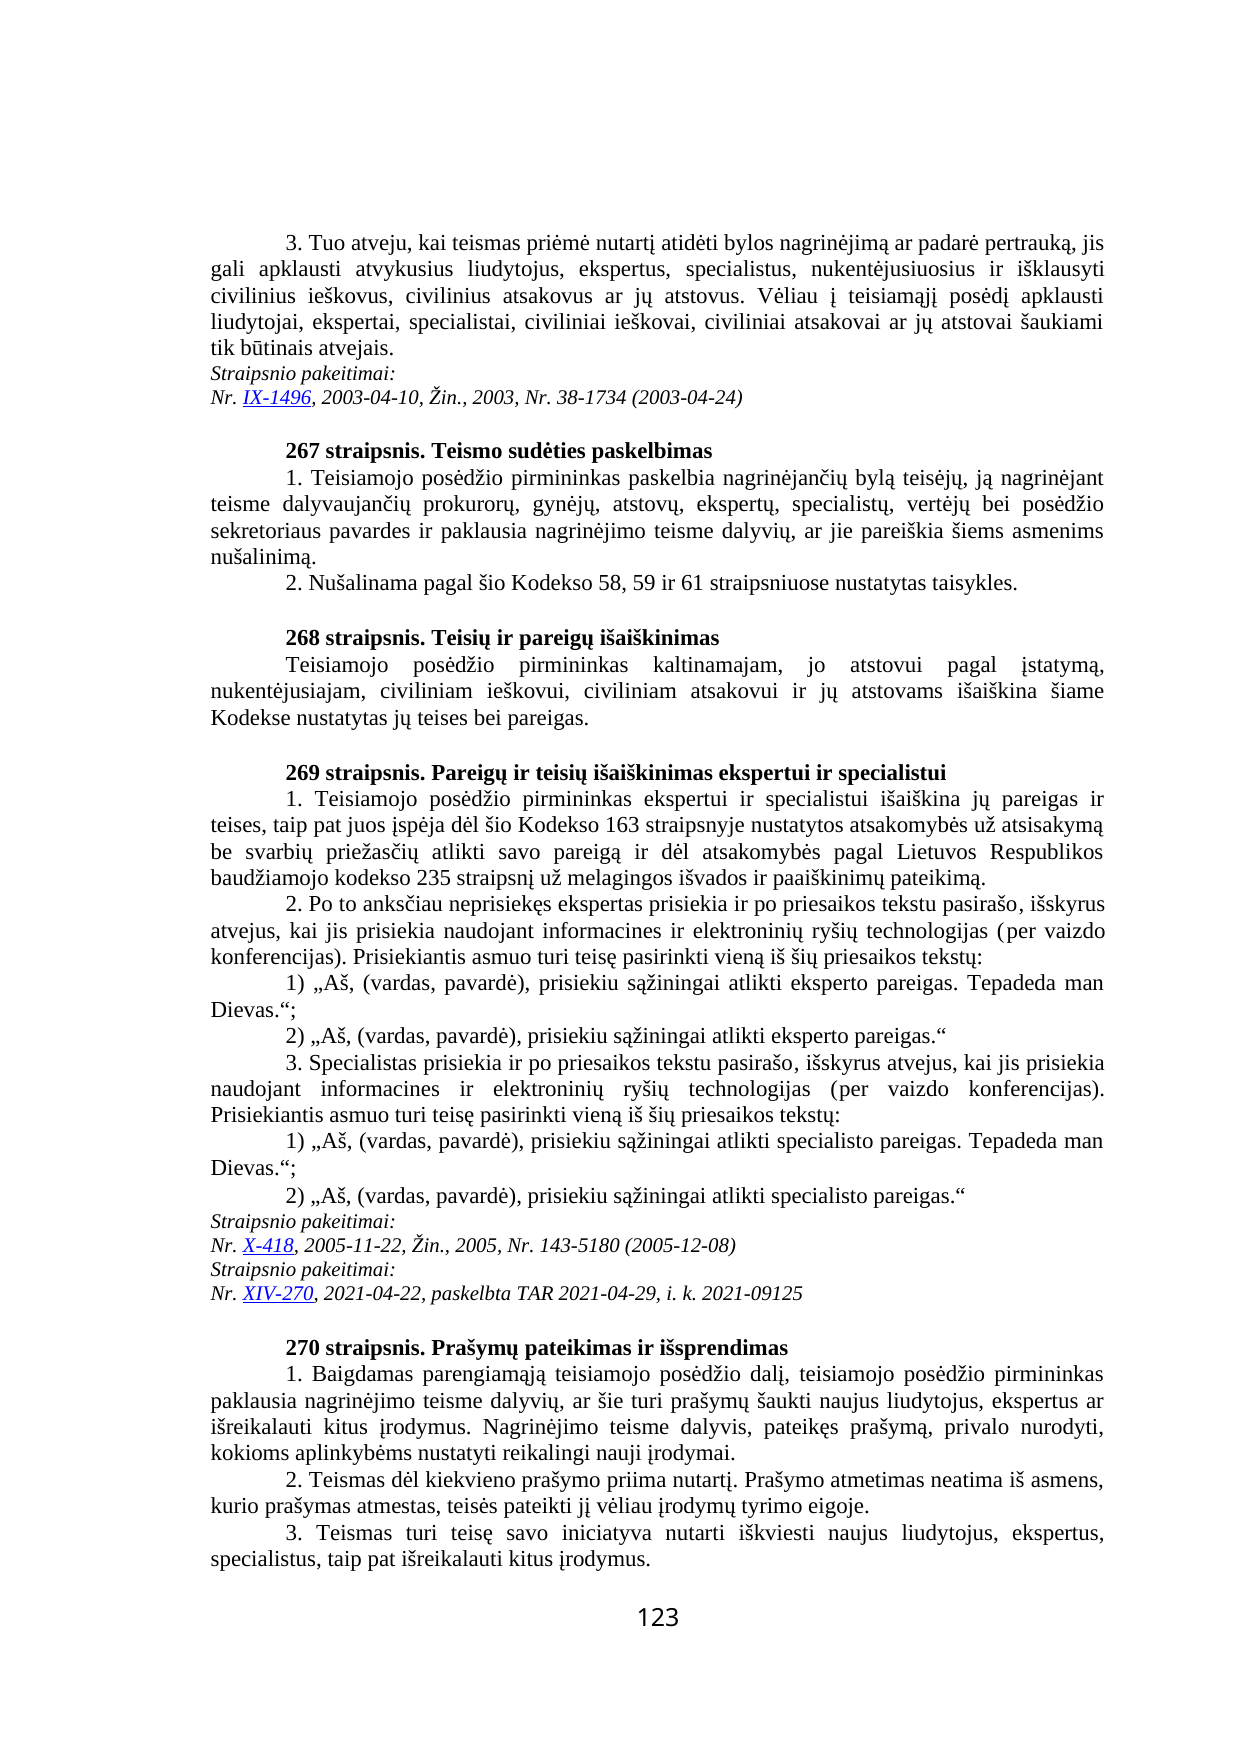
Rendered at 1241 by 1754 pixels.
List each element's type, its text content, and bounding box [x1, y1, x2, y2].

text 268 straipsnis. Teisių ir pareigų išaiškinimas [210, 624, 1105, 651]
text 1. Teisiamojo posėdžio pirmininkas ekspertui ir specialistui išaiškina jų pareigas ir teises, taip pat juos įspėja dėl šio Kodekso 163 straipsnyje nustatytos atsakomybės už atsisakymą be svarbių priežasčių atlikti savo pareigą ir dėl atsakomybės pagal Lietuvos Respublikos baudžiamojo kodekso 235 straipsnį už melagingos išvados ir paaiškinimų pateikimą. [210, 785, 1105, 890]
text Teisiamojo posėdžio pirmininkas kaltinamajam, jo atstovui pagal įstatymą, nukentėjusiajam, civiliniam ieškovui, civiliniam atsakovui ir jų atstovams išaiškina šiame Kodekse nustatytas jų teises bei pareigas. [210, 651, 1105, 730]
text 3. Tuo atveju, kai teismas priėmė nutartį atidėti bylos nagrinėjimą ar padarė pertrauką, jis gali apklausti atvykusius liudytojus, ekspertus, specialistus, nukentėjusiuosius ir išklausyti civilinius ieškovus, civilinius atsakovus ar jų atstovus. Vėliau į teisiamąjį posėdį apklausti liudytojai, ekspertai, specialistai, civiliniai ieškovai, civiliniai atsakovai ar jų atstovai šaukiami tik būtinais atvejais. [210, 229, 1105, 361]
text 2) „Aš, (vardas, pavardė), prisiekiu sąžiningai atlikti eksperto pareigas.“ [210, 1022, 1105, 1048]
text Nr. X-418, 2005-11-22, Žin., 2005, Nr. 143-5180 (2005-12-08) [210, 1233, 1105, 1257]
text 2. Po to anksčiau neprisiekęs ekspertas prisiekia ir po priesaikos tekstu pasirašo, išskyrus atvejus, kai jis prisiekia naudojant informacines ir elektroninių ryšių technologijas (per vaizdo konferencijas). Prisiekiantis asmuo turi teisę pasirinkti vieną iš šių priesaikos tekstų: [210, 890, 1105, 969]
text Straipsnio pakeitimai: [210, 1209, 1105, 1233]
text 267 straipsnis. Teismo sudėties paskelbimas [210, 438, 1105, 464]
text Straipsnio pakeitimai: [210, 361, 1105, 385]
text 269 straipsnis. Pareigų ir teisių išaiškinimas ekspertui ir specialistui [210, 759, 1105, 785]
text 270 straipsnis. Prašymų pateikimas ir išsprendimas [210, 1334, 1105, 1360]
text 1) „Aš, (vardas, pavardė), prisiekiu sąžiningai atlikti eksperto pareigas. Tepadeda man Dievas.“; [210, 969, 1105, 1022]
text Nr. XIV-270, 2021-04-22, paskelbta TAR 2021-04-29, i. k. 2021-09125 [210, 1281, 1105, 1305]
text 2) „Aš, (vardas, pavardė), prisiekiu sąžiningai atlikti specialisto pareigas.“ [210, 1180, 1105, 1209]
text 3. Specialistas prisiekia ir po priesaikos tekstu pasirašo, išskyrus atvejus, kai jis prisiekia naudojant informacines ir elektroninių ryšių technologijas (per vaizdo konferencijas). Prisiekiantis asmuo turi teisę pasirinkti vieną iš šių priesaikos tekstų: [210, 1048, 1105, 1128]
text Straipsnio pakeitimai: [210, 1257, 1105, 1281]
text Nr. IX-1496, 2003-04-10, Žin., 2003, Nr. 38-1734 (2003-04-24) [210, 385, 1105, 409]
text 1) „Aš, (vardas, pavardė), prisiekiu sąžiningai atlikti specialisto pareigas. Tepadeda man Dievas.“; [210, 1128, 1105, 1180]
text 1. Baigdamas parengiamąją teisiamojo posėdžio dalį, teisiamojo posėdžio pirmininkas paklausia nagrinėjimo teisme dalyvių, ar šie turi prašymų šaukti naujus liudytojus, ekspertus ar išreikalauti kitus įrodymus. Nagrinėjimo teisme dalyvis, pateikęs prašymą, privalo nurodyti, kokioms aplinkybėms nustatyti reikalingi nauji įrodymai. [210, 1360, 1105, 1466]
text 3. Teismas turi teisę savo iniciatyva nutarti iškviesti naujus liudytojus, ekspertus, specialistus, taip pat išreikalauti kitus įrodymus. [210, 1518, 1105, 1571]
text 1. Teisiamojo posėdžio pirmininkas paskelbia nagrinėjančių bylą teisėjų, ją nagrinėjant teisme dalyvaujančių prokurorų, gynėjų, atstovų, ekspertų, specialistų, vertėjų bei posėdžio sekretoriaus pavardes ir paklausia nagrinėjimo teisme dalyvių, ar jie pareiškia šiems asmenims nušalinimą. [210, 464, 1105, 569]
text 2. Teismas dėl kiekvieno prašymo priima nutartį. Prašymo atmetimas neatima iš asmens, kurio prašymas atmestas, teisės pateikti jį vėliau įrodymų tyrimo eigoje. [210, 1466, 1105, 1518]
text 2. Nušalinama pagal šio Kodekso 58, 59 ir 61 straipsniuose nustatytas taisykles. [210, 569, 1105, 596]
